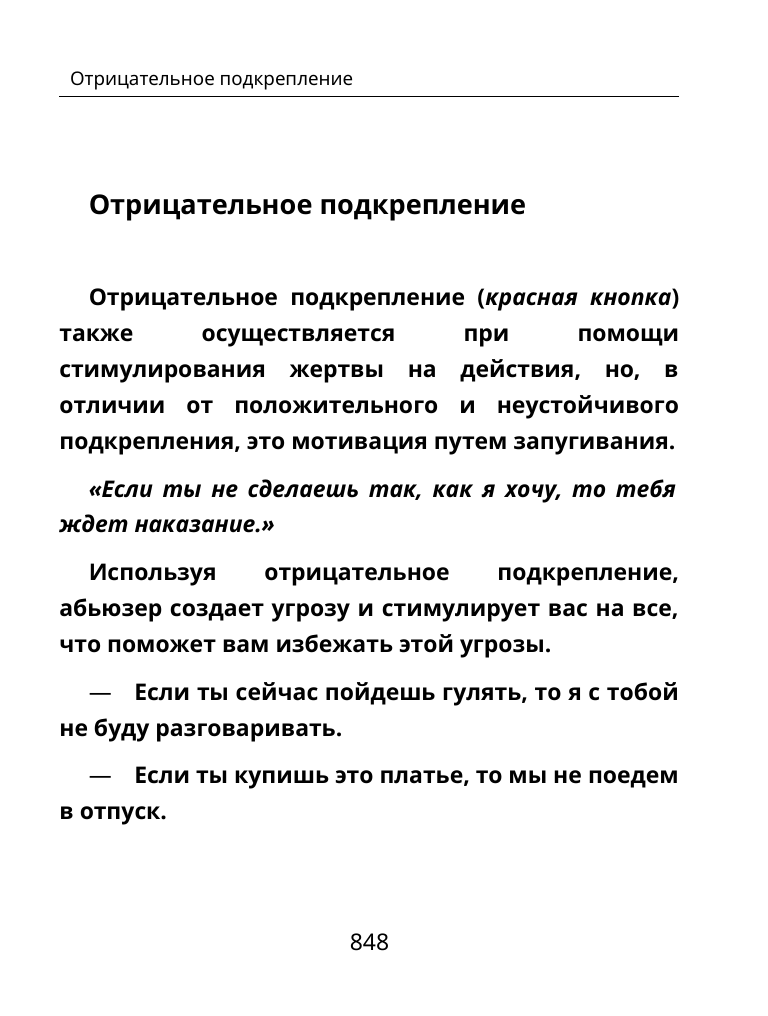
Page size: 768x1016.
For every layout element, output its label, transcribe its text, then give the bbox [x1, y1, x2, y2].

list Если ты сейчас пойдешь гулять, то я с тобой не буду разговаривать. [59, 676, 679, 743]
subtitle Отрицательное подкрепление [59, 185, 679, 222]
list Если ты купишь это платье, то мы не поедем в отпуск. [59, 759, 679, 827]
text «Если ты не сделаешь так, как я хочу, то тебя ждет наказание.» [59, 472, 679, 540]
text Используя отрицательное подкрепление, абьюзер создает угрозу и стимулирует вас на все, что поможет вам избежать этой угрозы. [59, 556, 679, 659]
text Отрицательное подкрепление (красная кнопка) также осуществляется при помощи стимулирования жертвы на действия, но, в отличии от положительного и неустойчивого подкрепления, это мотивация путем запугивания. [59, 281, 679, 456]
